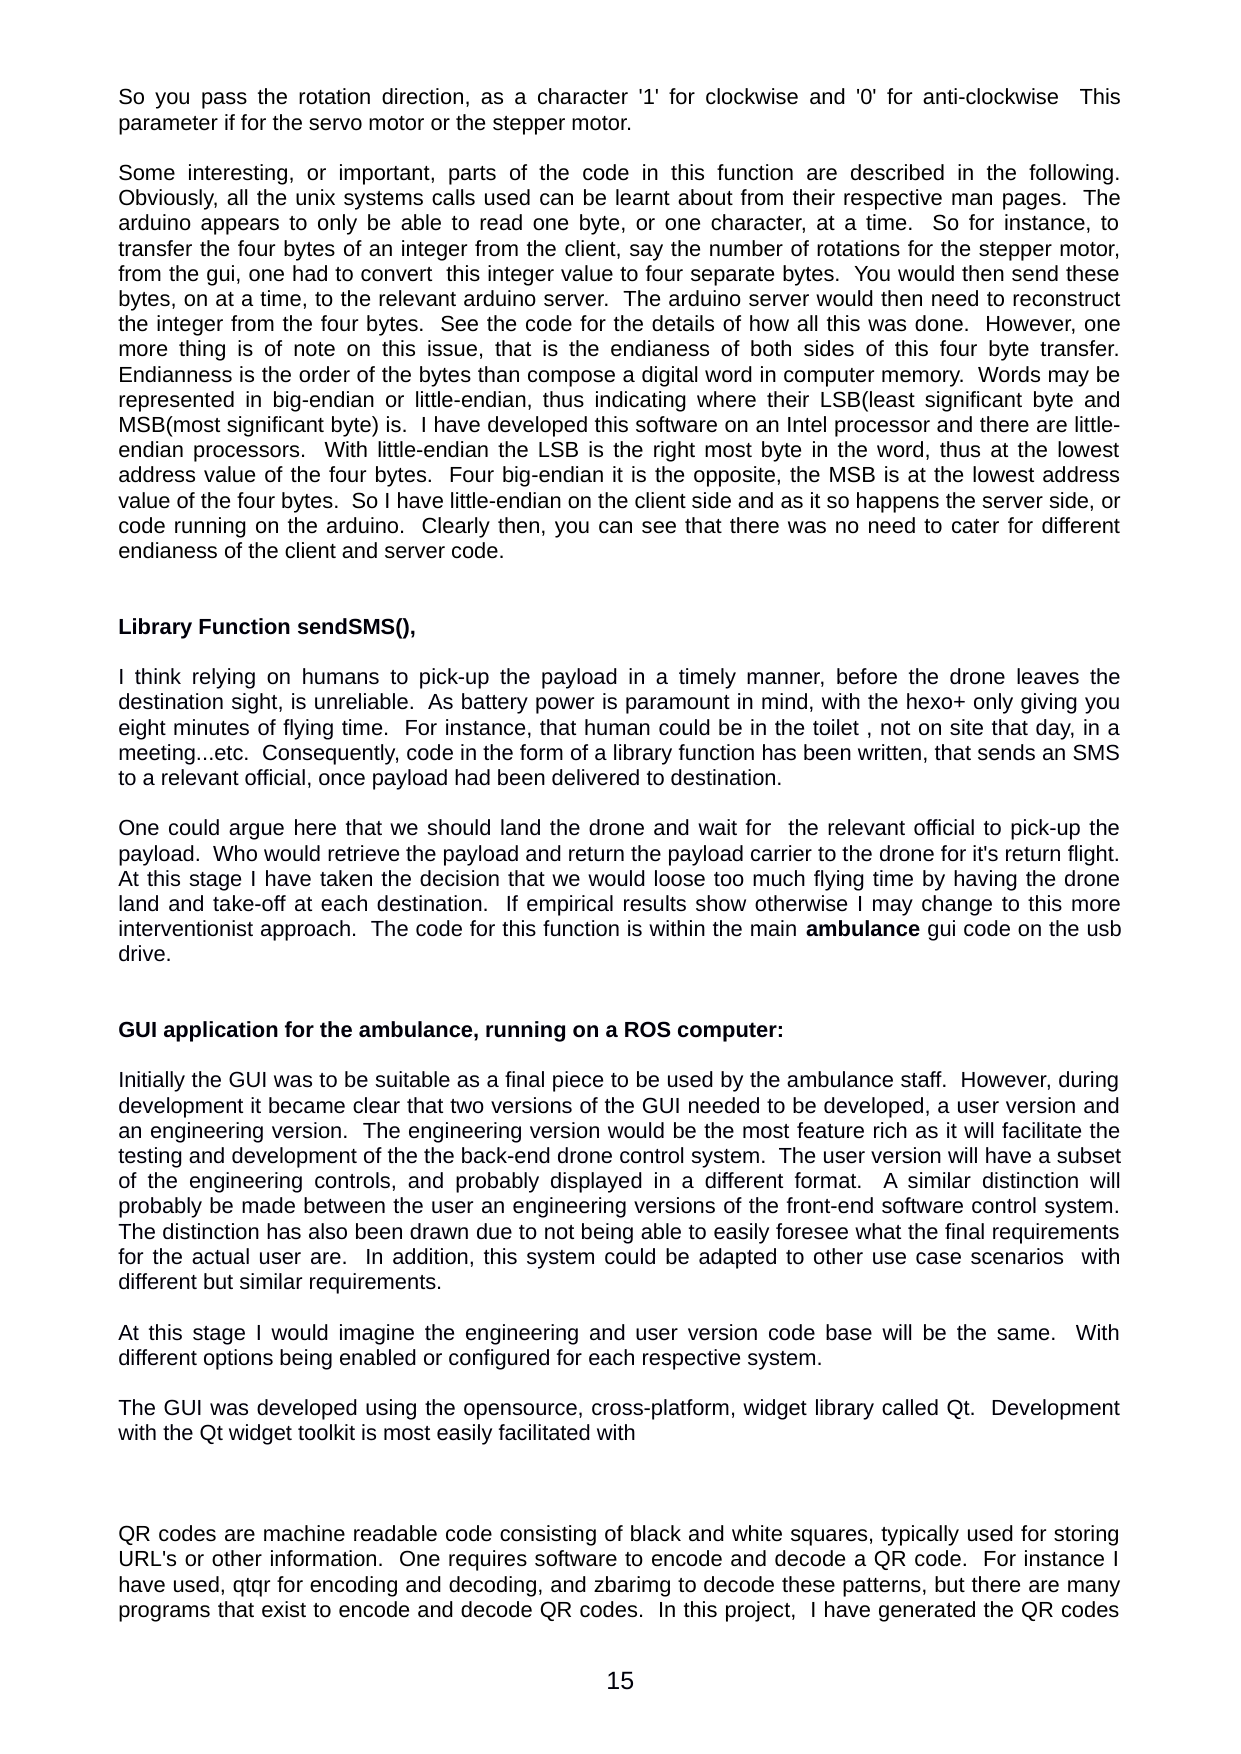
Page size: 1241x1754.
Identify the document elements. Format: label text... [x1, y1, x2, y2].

text One could argue here that we should land the drone and wait for the relevant official to pick-up the payload. Who would retrieve the payload and return the payload carrier to the drone for it's return flight. At this stage I have taken the decision that we would loose too much flying time by having the drone land and take-off at each destination. If empirical results show otherwise I may change to this more interventionist approach. The code for this function is within the main ambulance gui code on the usb drive. [118, 815, 1122, 967]
text I think relying on humans to pick-up the payload in a timely manner, before the drone leaves the destination sight, is unreliable. As battery power is paramount in mind, with the hexo+ only giving you eight minutes of flying time. For instance, that human could be in the toilet , not on site that day, in a meeting...etc. Consequently, code in the form of a library function has been written, that sends an SMS to a relevant official, once payload had been delivered to destination. [118, 664, 1122, 790]
text Library Function sendSMS(), [118, 614, 1122, 639]
text Some interesting, or important, parts of the code in this function are described in the following. Obviously, all the unix systems calls used can be learnt about from their respective man pages. The arduino appears to only be able to read one byte, or one character, at a time. So for instance, to transfer the four bytes of an integer from the client, say the number of rotations for the stepper motor, from the gui, one had to convert this integer value to four separate bytes. You would then send these bytes, on at a time, to the relevant arduino server. The arduino server would then need to reconstruct the integer from the four bytes. See the code for the details of how all this was done. However, one more thing is of note on this issue, that is the endianess of both sides of this four byte transfer. Endianness is the order of the bytes than compose a digital word in computer memory. Words may be represented in big-endian or little-endian, thus indicating where their LSB(least significant byte and MSB(most significant byte) is. I have developed this software on an Intel processor and there are little-endian processors. With little-endian the LSB is the right most byte in the word, thus at the lowest address value of the four bytes. Four big-endian it is the opposite, the MSB is at the lowest address value of the four bytes. So I have little-endian on the client side and as it so happens the server side, or code running on the arduino. Clearly then, you can see that there was no need to cater for different endianess of the client and server code. [118, 160, 1122, 563]
text The GUI was developed using the opensource, cross-platform, widget library called Qt. Development with the Qt widget toolkit is most easily facilitated with [118, 1395, 1122, 1446]
text GUI application for the ambulance, running on a ROS computer: [118, 1017, 1122, 1042]
text Initially the GUI was to be suitable as a final piece to be used by the ambulance staff. However, during development it became clear that two versions of the GUI needed to be developed, a user version and an engineering version. The engineering version would be the most feature rich as it will facilitate the testing and development of the the back-end drone control system. The user version will have a subset of the engineering controls, and probably displayed in a different format. A similar distinction will probably be made between the user an engineering versions of the front-end software control system. The distinction has also been drawn due to not being able to easily foresee what the final requirements for the actual user are. In addition, this system could be adapted to other use case scenarios with different but similar requirements. [118, 1067, 1122, 1294]
text So you pass the rotation direction, as a character '1' for clockwise and '0' for anti-clockwise This parameter if for the servo motor or the stepper motor. [118, 84, 1122, 135]
text At this stage I would imagine the engineering and user version code base will be the same. With different options being enabled or configured for each respective system. [118, 1319, 1122, 1370]
text QR codes are machine readable code consisting of black and white squares, typically used for storing URL's or other information. One requires software to encode and decode a QR code. For instance I have used, qtqr for encoding and decoding, and zbarimg to decode these patterns, but there are many programs that exist to encode and decode QR codes. In this project, I have generated the QR codes [118, 1521, 1122, 1622]
